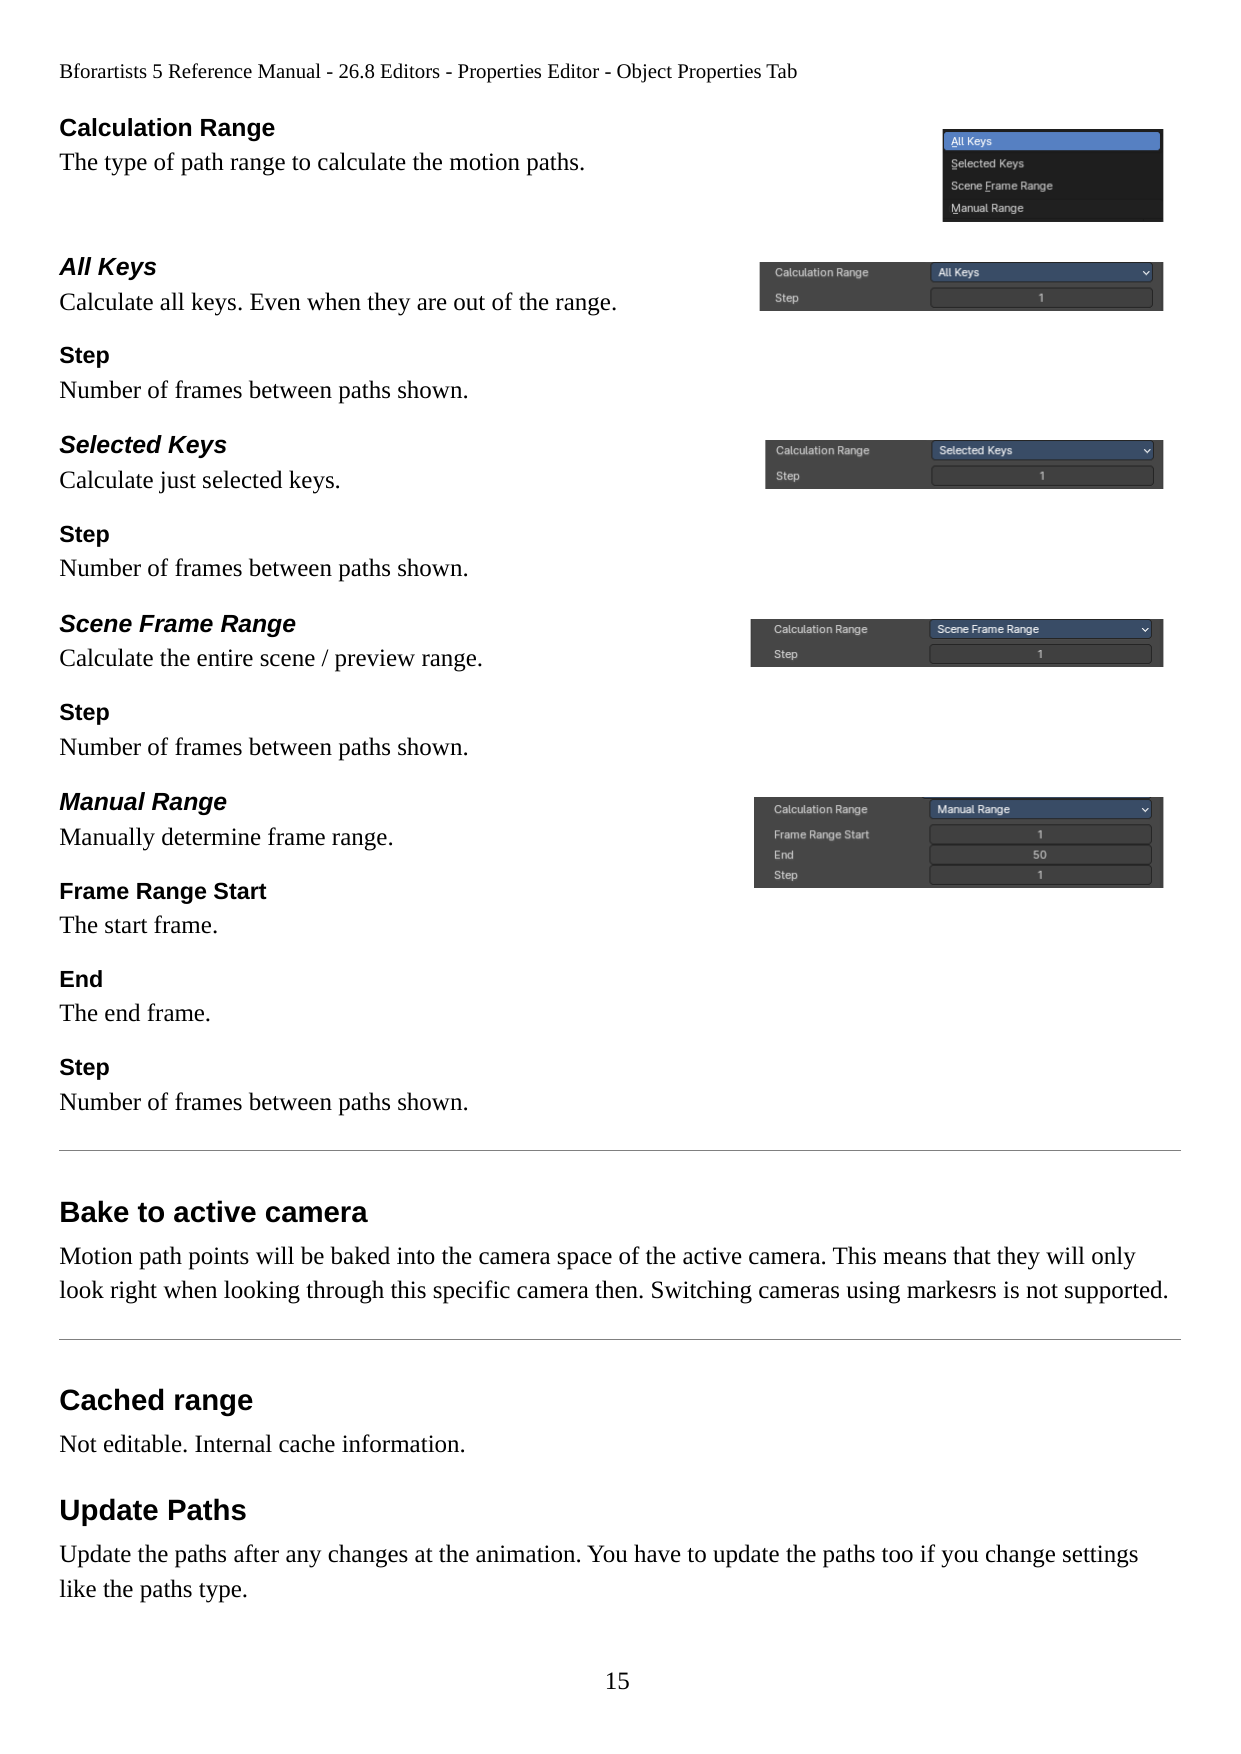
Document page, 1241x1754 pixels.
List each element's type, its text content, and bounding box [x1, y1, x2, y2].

text The type of path range to calculate the motion paths. [59, 147, 942, 176]
picture [765, 440, 1164, 489]
text Calculate the entire scene / preview range. [59, 643, 1181, 672]
subtitle Selected Keys [59, 430, 1181, 459]
subtitle Cached range [59, 1383, 1181, 1417]
text Manually determine frame range. [59, 822, 754, 851]
picture [754, 797, 1164, 888]
subtitle Update Paths [59, 1493, 1181, 1527]
text Calculate just selected keys. [59, 465, 1181, 494]
subtitle Frame Range Start [59, 877, 1181, 904]
subtitle Step [59, 520, 1181, 547]
subtitle End [59, 966, 1181, 992]
picture [942, 129, 1164, 222]
subtitle Bake to active camera [59, 1195, 1181, 1228]
text Number of frames between paths shown. [59, 732, 1181, 761]
text The end frame. [59, 998, 1181, 1027]
subtitle Scene Frame Range [59, 609, 1181, 637]
text Update the paths after any changes at the animation. You have to update the paths too if you change settings like the paths type. [59, 1539, 1181, 1603]
text Number of frames between paths shown. [59, 375, 1181, 404]
text Motion path points will be baked into the camera space of the active camera. This means that they will only look right when looking through this specific camera then. Switching cameras using markesrs is not supported. [59, 1241, 1181, 1304]
text Number of frames between paths shown. [59, 553, 1181, 582]
subtitle Step [59, 342, 1181, 369]
subtitle Step [59, 1054, 1181, 1081]
subtitle Calculation Range [59, 113, 1181, 141]
text The start frame. [59, 910, 1181, 939]
subtitle All Keys [59, 252, 1181, 280]
text Not editable. Internal cache information. [59, 1429, 1181, 1458]
picture [750, 619, 1164, 667]
text Calculate all keys. Even when they are out of the range. [59, 287, 1181, 315]
text Number of frames between paths shown. [59, 1087, 1181, 1116]
picture [759, 262, 1164, 311]
subtitle Manual Range [59, 787, 1181, 816]
subtitle Step [59, 699, 1181, 726]
